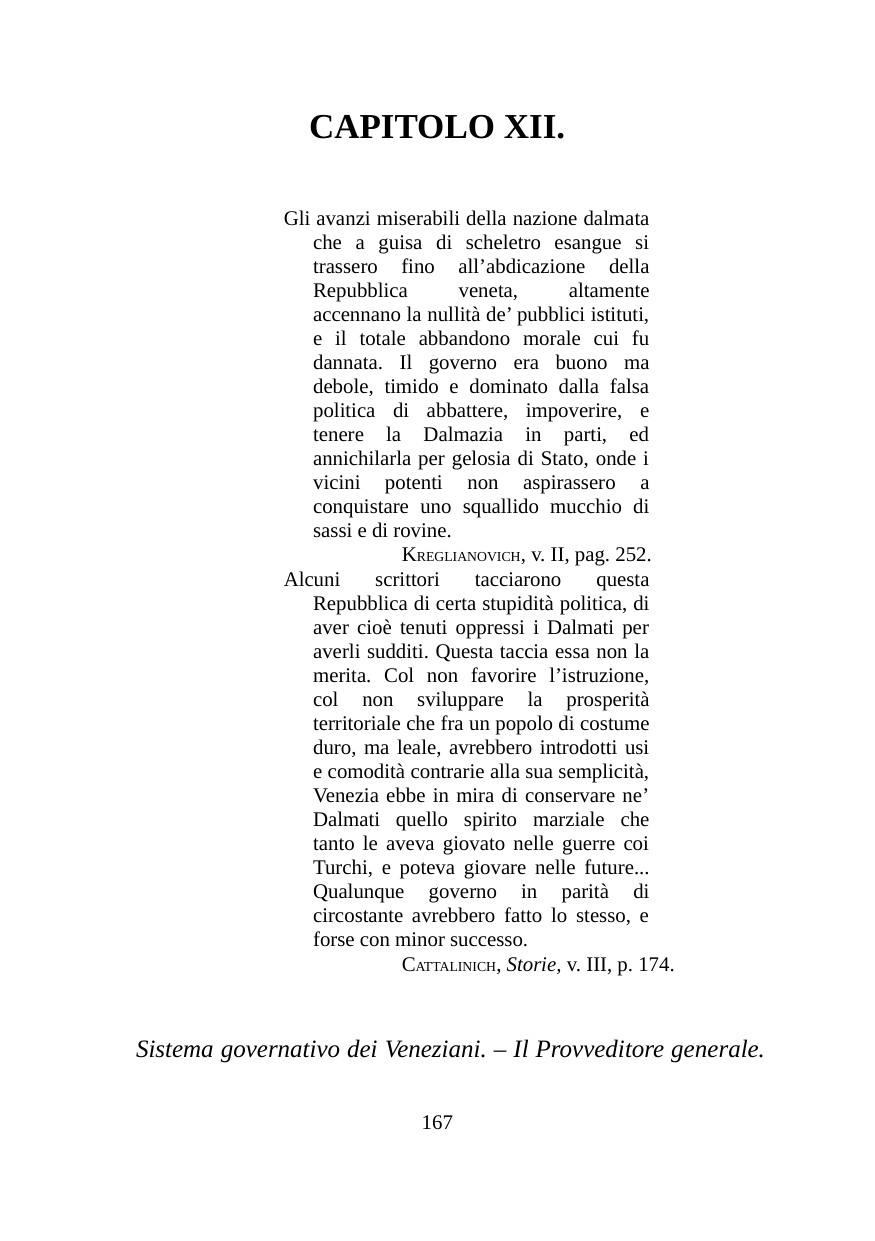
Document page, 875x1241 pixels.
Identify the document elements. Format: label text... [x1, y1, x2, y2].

text Kreglianovich, v. II, pag. 252. [402, 542, 768, 566]
text Alcuni scrittori tacciarono questa Repubblica di certa stupidità politica, di aver cioè tenuti oppressi i Dalmati per averli sudditi. Questa taccia essa non la merita. Col non favorire l’istruzione, col non sviluppare la prosperità territoriale che fra un popolo di costume duro, ma leale, avrebbero introdotti usi e comodità contrarie alla sua semplicità, Venezia ebbe in mira di conservare ne’ Dalmati quello spirito marziale che tanto le aveva giovato nelle guerre coi Turchi, e poteva giovare nelle future... Qualunque governo in parità di circostante avrebbero fatto lo stesso, e forse con minor successo. [283, 566, 650, 951]
text Gli avanzi miserabili della nazione dalmata che a guisa di scheletro esangue si trassero fino all’abdicazione della Repubblica veneta, altamente accennano la nullità de’ pubblici istituti, e il totale abbandono morale cui fu dannata. Il governo era buono ma debole, timido e dominato dalla falsa politica di abbattere, impoverire, e tenere la Dalmazia in parti, ed annichilarla per gelosia di Stato, onde i vicini potenti non aspirassero a conquistare uno squallido mucchio di sassi e di rovine. [283, 206, 650, 542]
text Sistema governativo dei Veneziani. – Il Provveditore generale. [106, 1034, 768, 1063]
text Cattalinich, Storie, v. III, p. 174. [402, 951, 768, 976]
subtitle CAPITOLO XII. [106, 106, 768, 146]
